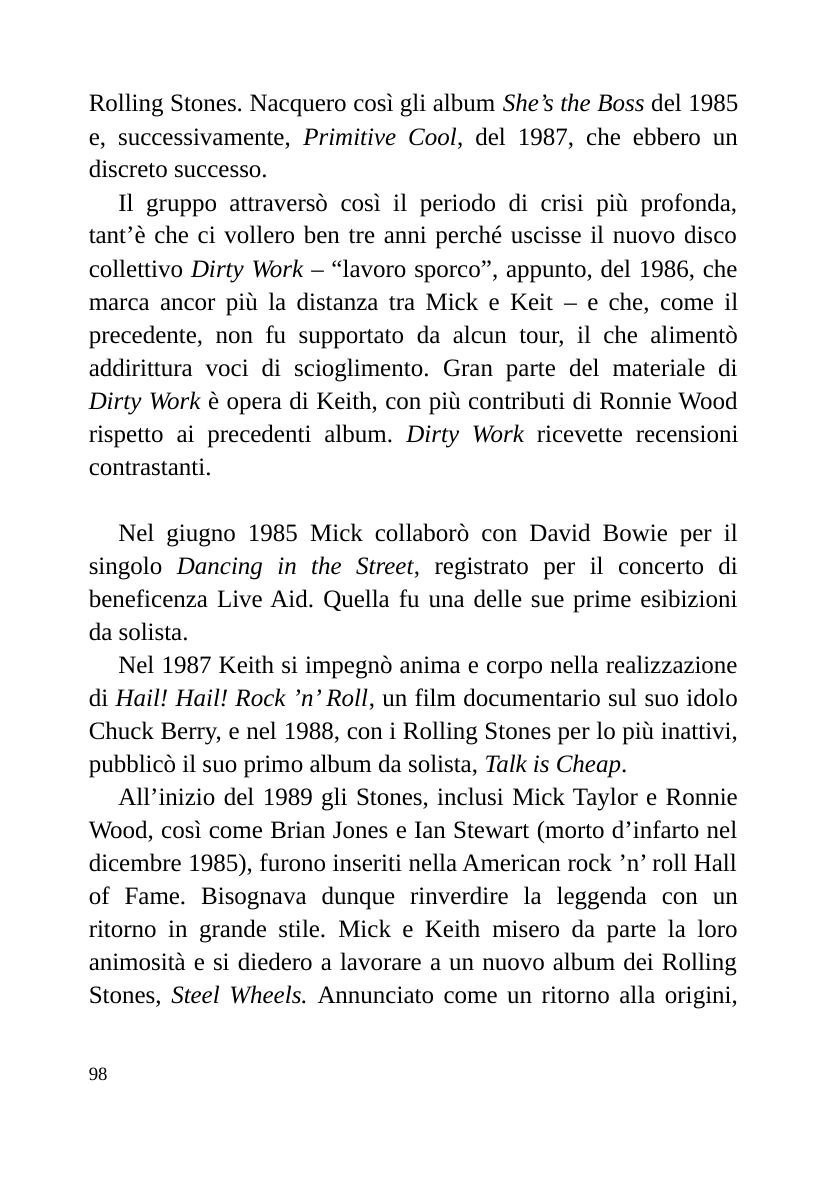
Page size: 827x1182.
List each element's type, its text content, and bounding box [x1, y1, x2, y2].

text Nel 1987 Keith si impegnò anima e corpo nella realizzazione di Hail! Hail! Rock ’n’ Roll, un film documentario sul suo idolo Chuck Berry, e nel 1988, con i Rolling Stones per lo più inattivi, pubblicò il suo primo album da solista, Talk is Cheap. [88, 650, 738, 778]
text All’inizio del 1989 gli Stones, inclusi Mick Taylor e Ronnie Wood, così come Brian Jones e Ian Stewart (morto d’infarto nel dicembre 1985), furono inseriti nella American rock ’n’ roll Hall of Fame. Bisognava dunque rinverdire la leggenda con un ritorno in grande stile. Mick e Keith misero da parte la loro animosità e si diedero a lavorare a un nuovo album dei Rolling Stones, Steel Wheels. Annunciato come un ritorno alla origini, [88, 782, 738, 1009]
text Nel giugno 1985 Mick collaborò con David Bowie per il singolo Dancing in the Street, registrato per il concerto di beneficenza Live Aid. Quella fu una delle sue prime esibizioni da solista. [88, 518, 738, 646]
text Il gruppo attraversò così il periodo di crisi più profonda, tant’è che ci vollero ben tre anni perché uscisse il nuovo disco collettivo Dirty Work ‒ “lavoro sporco”, appunto, del 1986, che marca ancor più la distanza tra Mick e Keit ‒ e che, come il precedente, non fu supportato da alcun tour, il che alimentò addirittura voci di scioglimento. Gran parte del materiale di Dirty Work è opera di Keith, con più contributi di Ronnie Wood rispetto ai precedenti album. Dirty Work ricevette recensioni contrastanti. [88, 188, 738, 481]
text Rolling Stones. Nacquero così gli album She’s the Boss del 1985 e, successivamente, Primitive Cool, del 1987, che ebbero un discreto successo. [88, 88, 738, 183]
